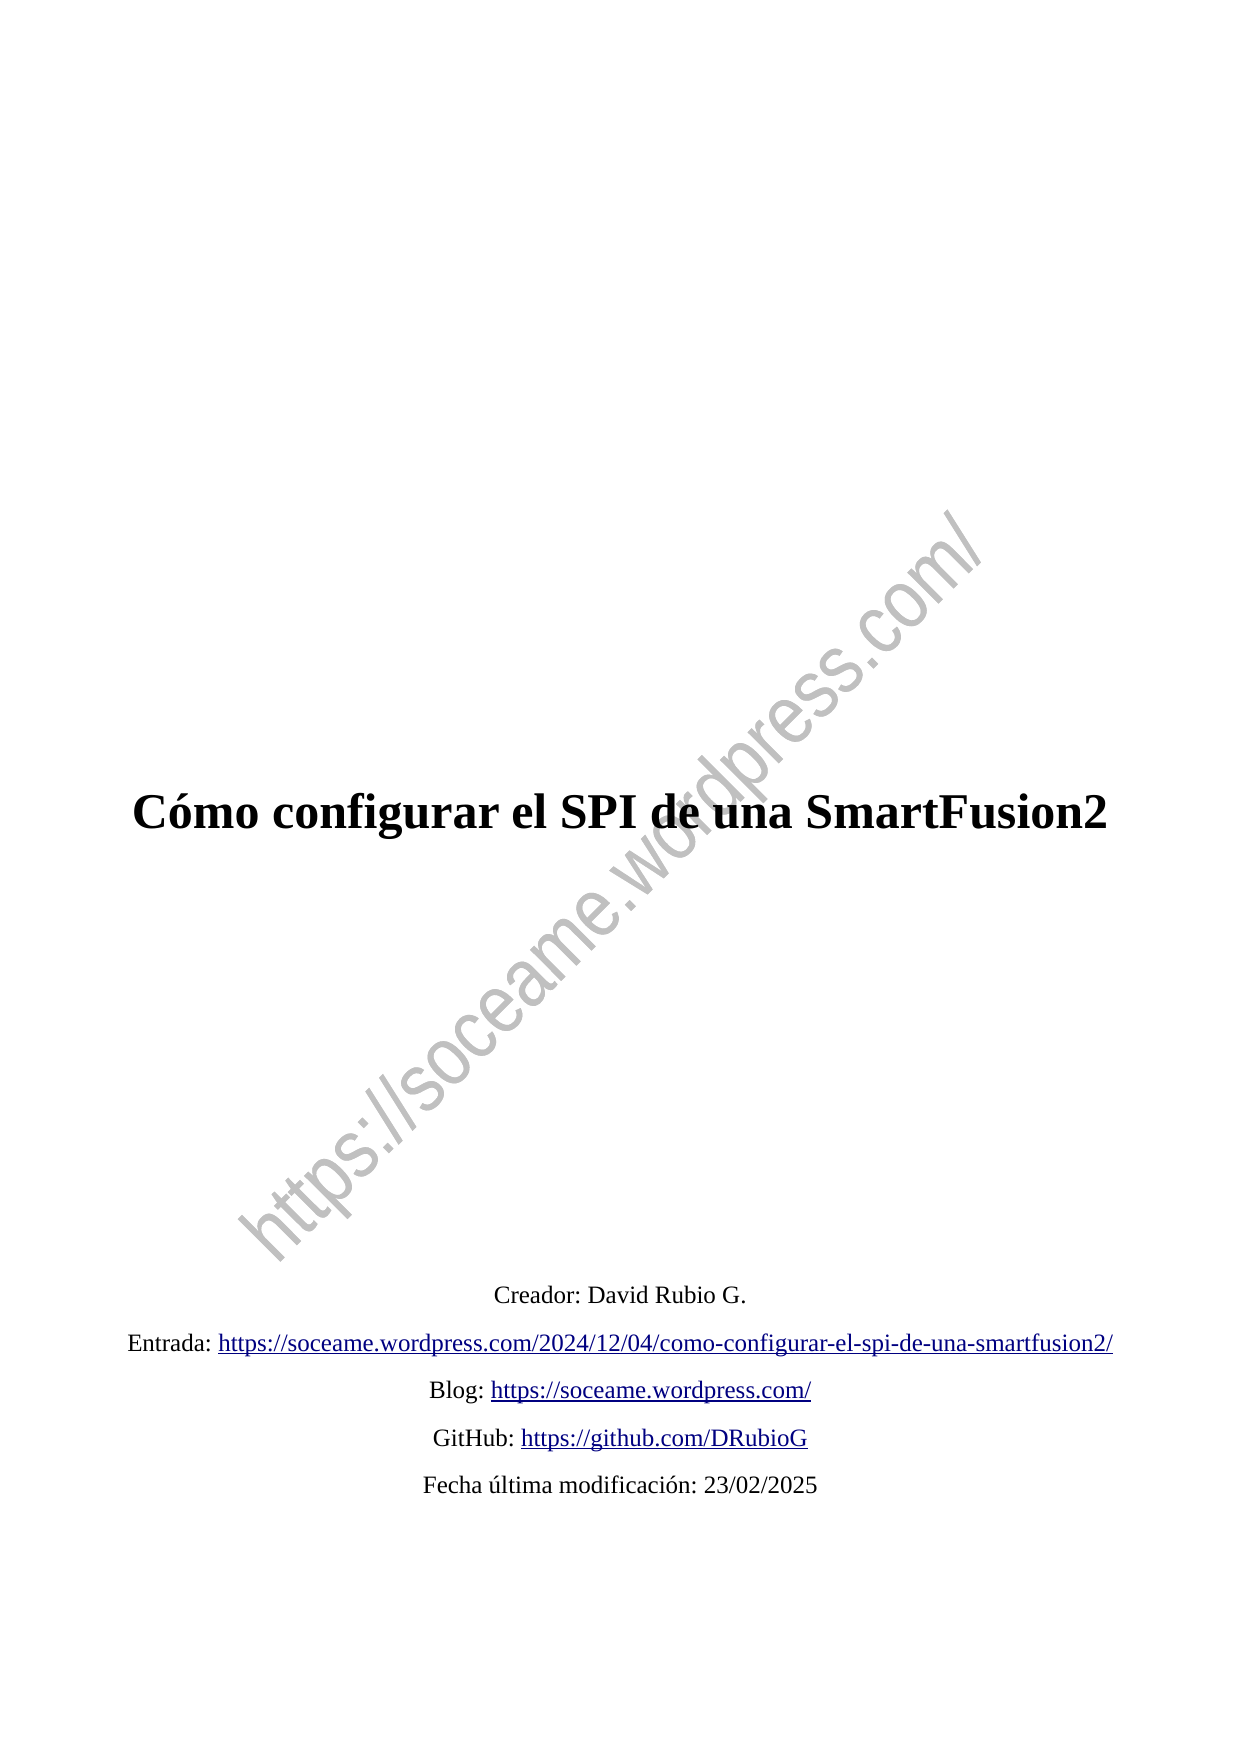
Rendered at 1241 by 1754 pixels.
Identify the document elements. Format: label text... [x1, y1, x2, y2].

text Fecha última modificación: 23/02/2025 [118, 1471, 1122, 1499]
subtitle Cómo configurar el SPI de una SmartFusion2 [118, 782, 1122, 839]
text Creador: David Rubio G. [118, 1280, 1122, 1309]
text Blog: https://soceame.wordpress.com/ [118, 1375, 1122, 1404]
text Entrada: https://soceame.wordpress.com/2024/12/04/como-configurar-el-spi-de-una-smartfusion2/ [118, 1328, 1122, 1357]
text GitHub: https://github.com/DRubioG [118, 1423, 1122, 1452]
